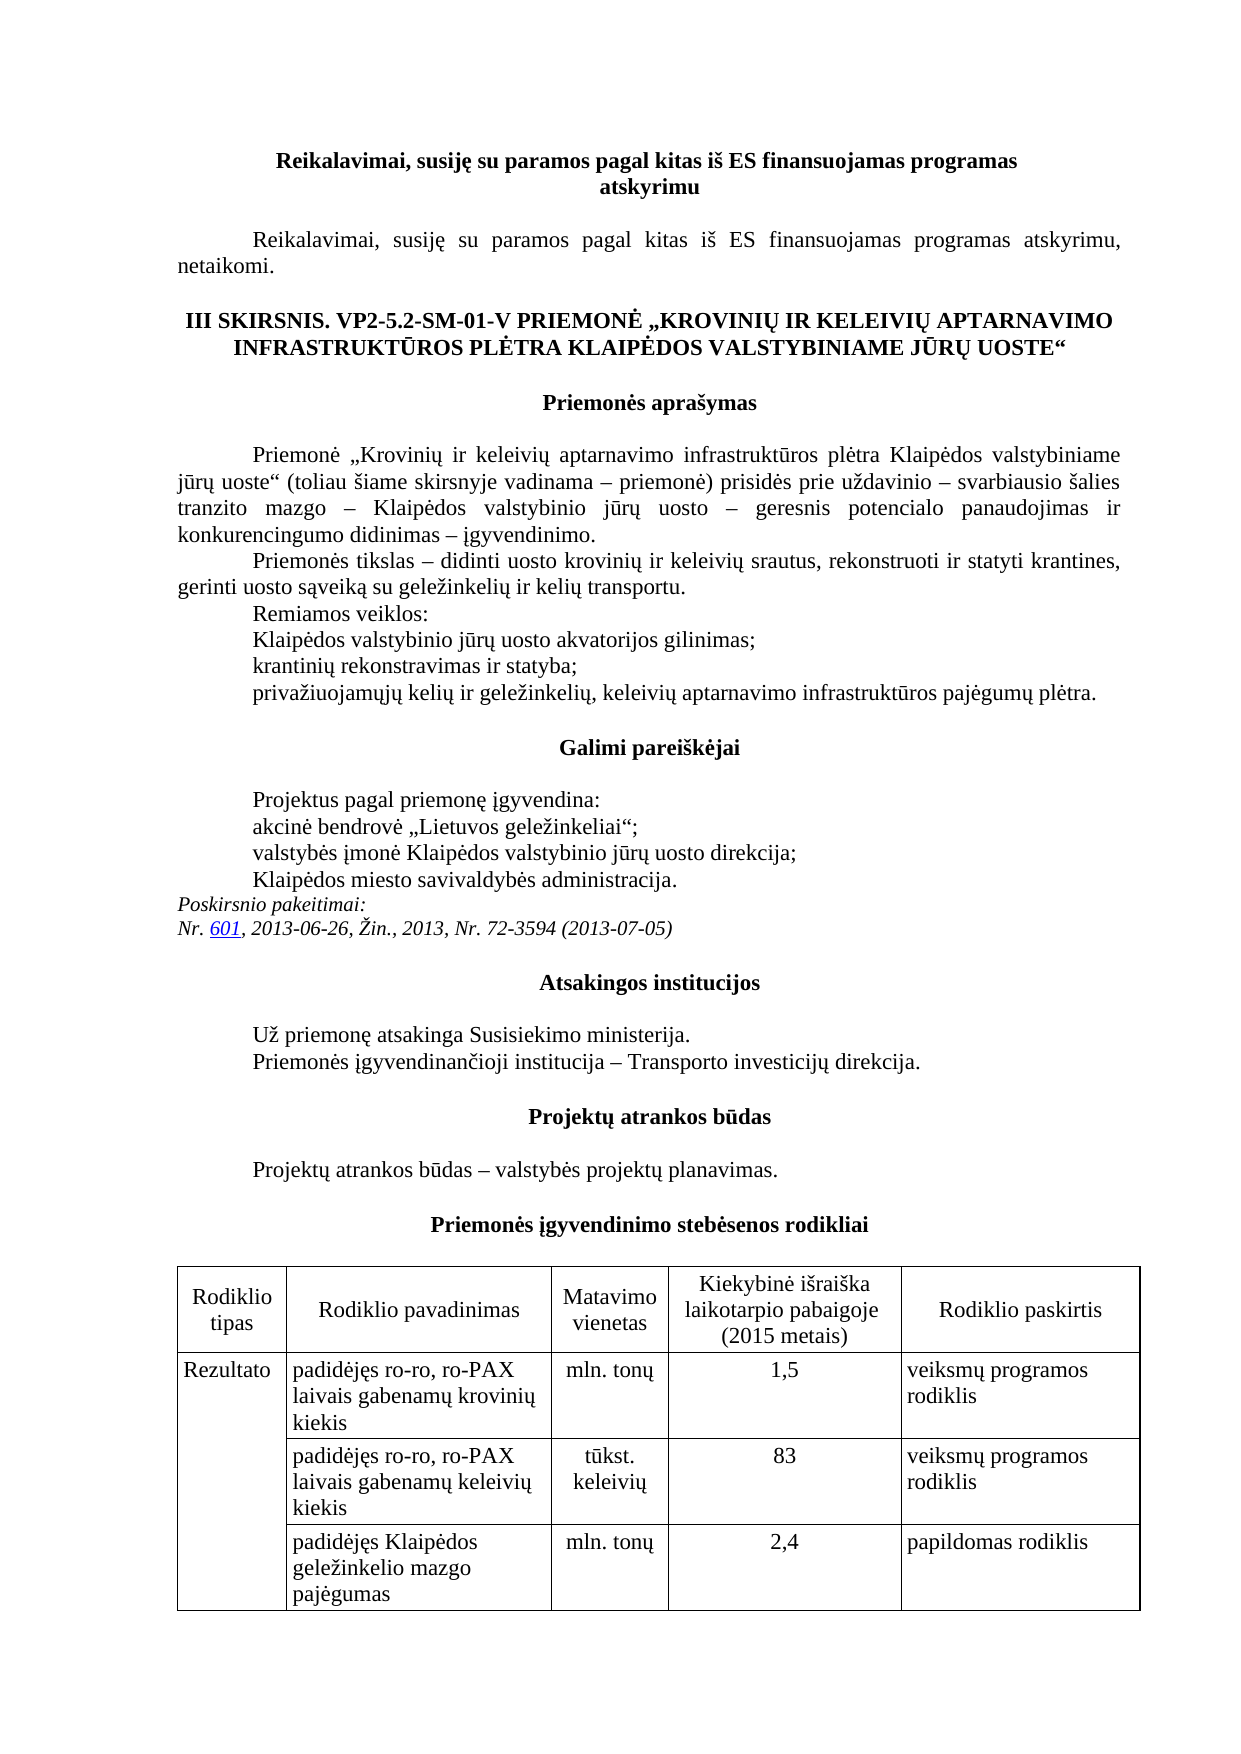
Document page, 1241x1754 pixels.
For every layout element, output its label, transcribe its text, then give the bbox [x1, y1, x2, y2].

text akcinė bendrovė „Lietuvos geležinkeliai“; [177, 813, 1122, 839]
table_header Rodiklio pavadinimas [287, 1267, 551, 1352]
text Priemonės įgyvendinimo stebėsenos rodikliai [177, 1211, 1122, 1237]
table_cell mln. tonų [552, 1353, 668, 1438]
table_cell veiksmų programos rodiklis [902, 1353, 1139, 1438]
text Poskirsnio pakeitimai: [177, 892, 1122, 916]
table_cell padidėjęs ro-ro, ro-PAX laivais gabenamų keleivių kiekis [287, 1439, 551, 1524]
text Remiamos veiklos: [177, 600, 1122, 626]
table_cell mln. tonų [552, 1525, 668, 1610]
text III SKIRSNIS. VP2-5.2-SM-01-V priemonė „krovinių ir keleivių aptarnavimo infrastruktūros plėtra klaipėdos valstybiniame jūrų uoste“ [177, 307, 1122, 360]
table_header Kiekybinė išraiška laikotarpio pabaigoje (2015 metais) [669, 1267, 901, 1352]
table_cell padidėjęs ro-ro, ro-PAX laivais gabenamų krovinių kiekis [287, 1353, 551, 1438]
text Atsakingos institucijos [177, 969, 1122, 995]
text Už priemonę atsakinga Susisiekimo ministerija. [177, 1022, 1122, 1048]
table_cell Rezultato [178, 1353, 286, 1610]
text Nr. 601, 2013-06-26, Žin., 2013, Nr. 72-3594 (2013-07-05) [177, 916, 1122, 940]
text Reikalavimai, susiję su paramos pagal kitas iš ES finansuojamas programas atskyrimu [177, 147, 1122, 199]
text Reikalavimai, susiję su paramos pagal kitas iš ES finansuojamas programas atskyrimu, netaikomi. [177, 226, 1122, 279]
text Priemonės tikslas – didinti uosto krovinių ir keleivių srautus, rekonstruoti ir statyti krantines, gerinti uosto sąveiką su geležinkelių ir kelių transportu. [177, 547, 1122, 600]
text Galimi pareiškėjai [177, 734, 1122, 760]
text Projektus pagal priemonę įgyvendina: [177, 787, 1122, 813]
table_cell papildomas rodiklis [902, 1525, 1139, 1610]
table_cell tūkst. keleivių [552, 1439, 668, 1524]
text Klaipėdos valstybinio jūrų uosto akvatorijos gilinimas; [177, 626, 1122, 652]
text Projektų atrankos būdas – valstybės projektų planavimas. [177, 1156, 1122, 1182]
table_cell veiksmų programos rodiklis [902, 1439, 1139, 1524]
text valstybės įmonė Klaipėdos valstybinio jūrų uosto direkcija; [177, 839, 1122, 866]
table_header Rodiklio paskirtis [902, 1267, 1139, 1352]
table_cell 2,4 [669, 1525, 901, 1610]
text Priemonės įgyvendinančioji institucija – Transporto investicijų direkcija. [177, 1048, 1122, 1074]
table_cell 83 [669, 1439, 901, 1524]
text Priemonės aprašymas [177, 389, 1122, 415]
table_cell padidėjęs Klaipėdos geležinkelio mazgo pajėgumas [287, 1525, 551, 1610]
text krantinių rekonstravimas ir statyba; [177, 652, 1122, 679]
text Projektų atrankos būdas [177, 1103, 1122, 1129]
table_cell 1,5 [669, 1353, 901, 1438]
text Klaipėdos miesto savivaldybės administracija. [177, 866, 1122, 892]
text privažiuojamųjų kelių ir geležinkelių, keleivių aptarnavimo infrastruktūros pajėgumų plėtra. [177, 679, 1122, 705]
table_header Matavimo vienetas [552, 1267, 668, 1352]
text Priemonė „Krovinių ir keleivių aptarnavimo infrastruktūros plėtra Klaipėdos valstybiniame jūrų uoste“ (toliau šiame skirsnyje vadinama – priemonė) prisidės prie uždavinio – svarbiausio šalies tranzito mazgo – Klaipėdos valstybinio jūrų uosto – geresnis potencialo panaudojimas ir konkurencingumo didinimas – įgyvendinimo. [177, 442, 1122, 547]
table_header Rodiklio tipas [178, 1267, 286, 1352]
